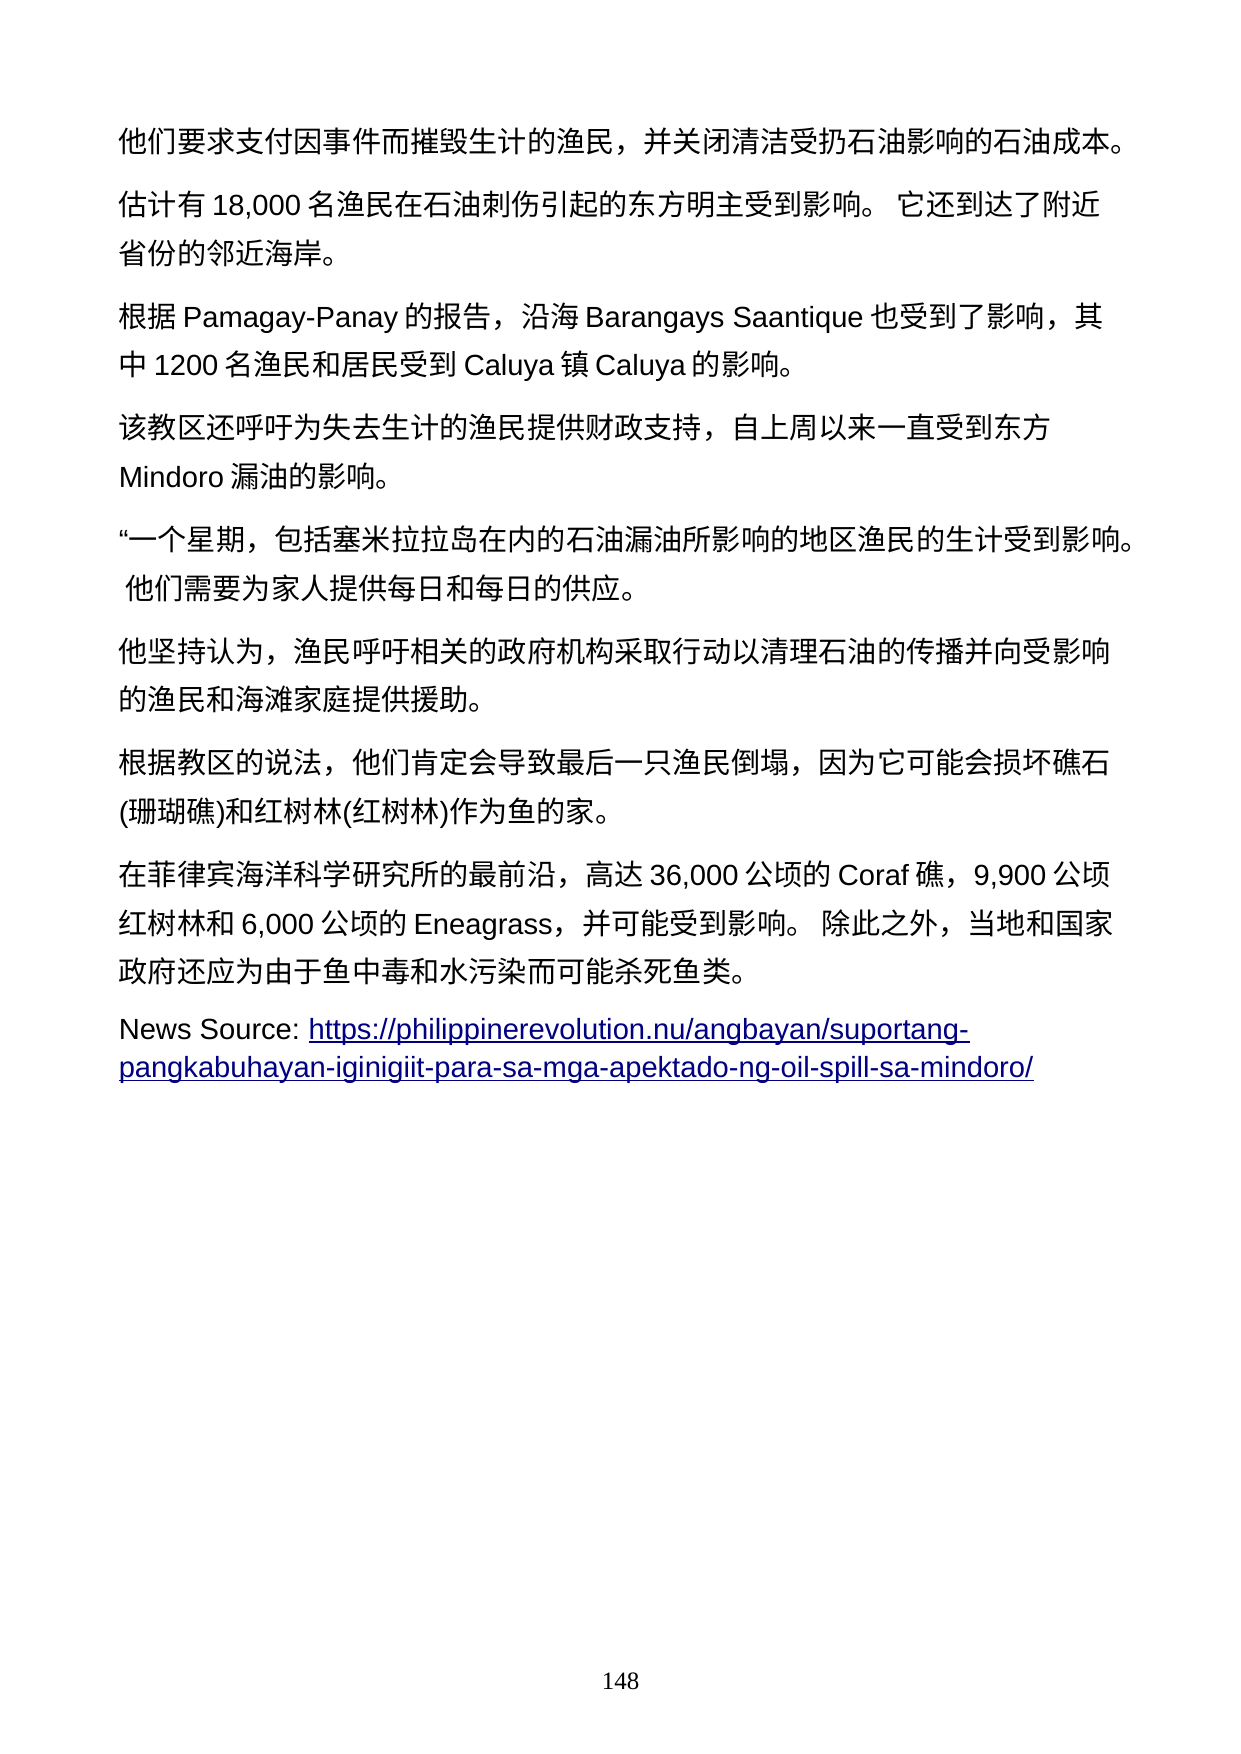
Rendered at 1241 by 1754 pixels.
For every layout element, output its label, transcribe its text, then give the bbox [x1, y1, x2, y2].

text 在菲律宾海洋科学研究所的最前沿，高达36,000公顷的Coraf礁，9,900公顷红树林和6,000公顷的Eneagrass，并可能受到影响。 除此之外，当地和国家政府还应为由于鱼中毒和水污染而可能杀死鱼类。 [118, 852, 1122, 991]
text 估计有18,000名渔民在石油刺伤引起的东方明主受到影响。 它还到达了附近省份的邻近海岸。 [118, 182, 1122, 272]
text News Source: https://philippinerevolution.nu/angbayan/suportang-pangkabuhayan-iginigiit-para-sa-mga-apektado-ng-oil-spill-sa-mindoro/ [118, 1012, 1122, 1084]
text 他们要求支付因事件而摧毁生计的渔民，并关闭清洁受扔石油影响的石油成本。 [118, 118, 1122, 161]
text 根据Pamagay-Panay的报告，沿海Barangays Saantique也受到了影响，其中1200名渔民和居民受到Caluya镇Caluya的影响。 [118, 293, 1122, 384]
text “一个星期，包括塞米拉拉岛在内的石油漏油所影响的地区渔民的生计受到影响。 他们需要为家人提供每日和每日的供应。 [118, 517, 1122, 607]
text 该教区还呼吁为失去生计的渔民提供财政支持，自上周以来一直受到东方Mindoro漏油的影响。 [118, 405, 1122, 496]
text 根据教区的说法，他们肯定会导致最后一只渔民倒塌，因为它可能会损坏礁石(珊瑚礁)和红树林(红树林)作为鱼的家。 [118, 740, 1122, 831]
text 他坚持认为，渔民呼吁相关的政府机构采取行动以清理石油的传播并向受影响的渔民和海滩家庭提供援助。 [118, 628, 1122, 719]
